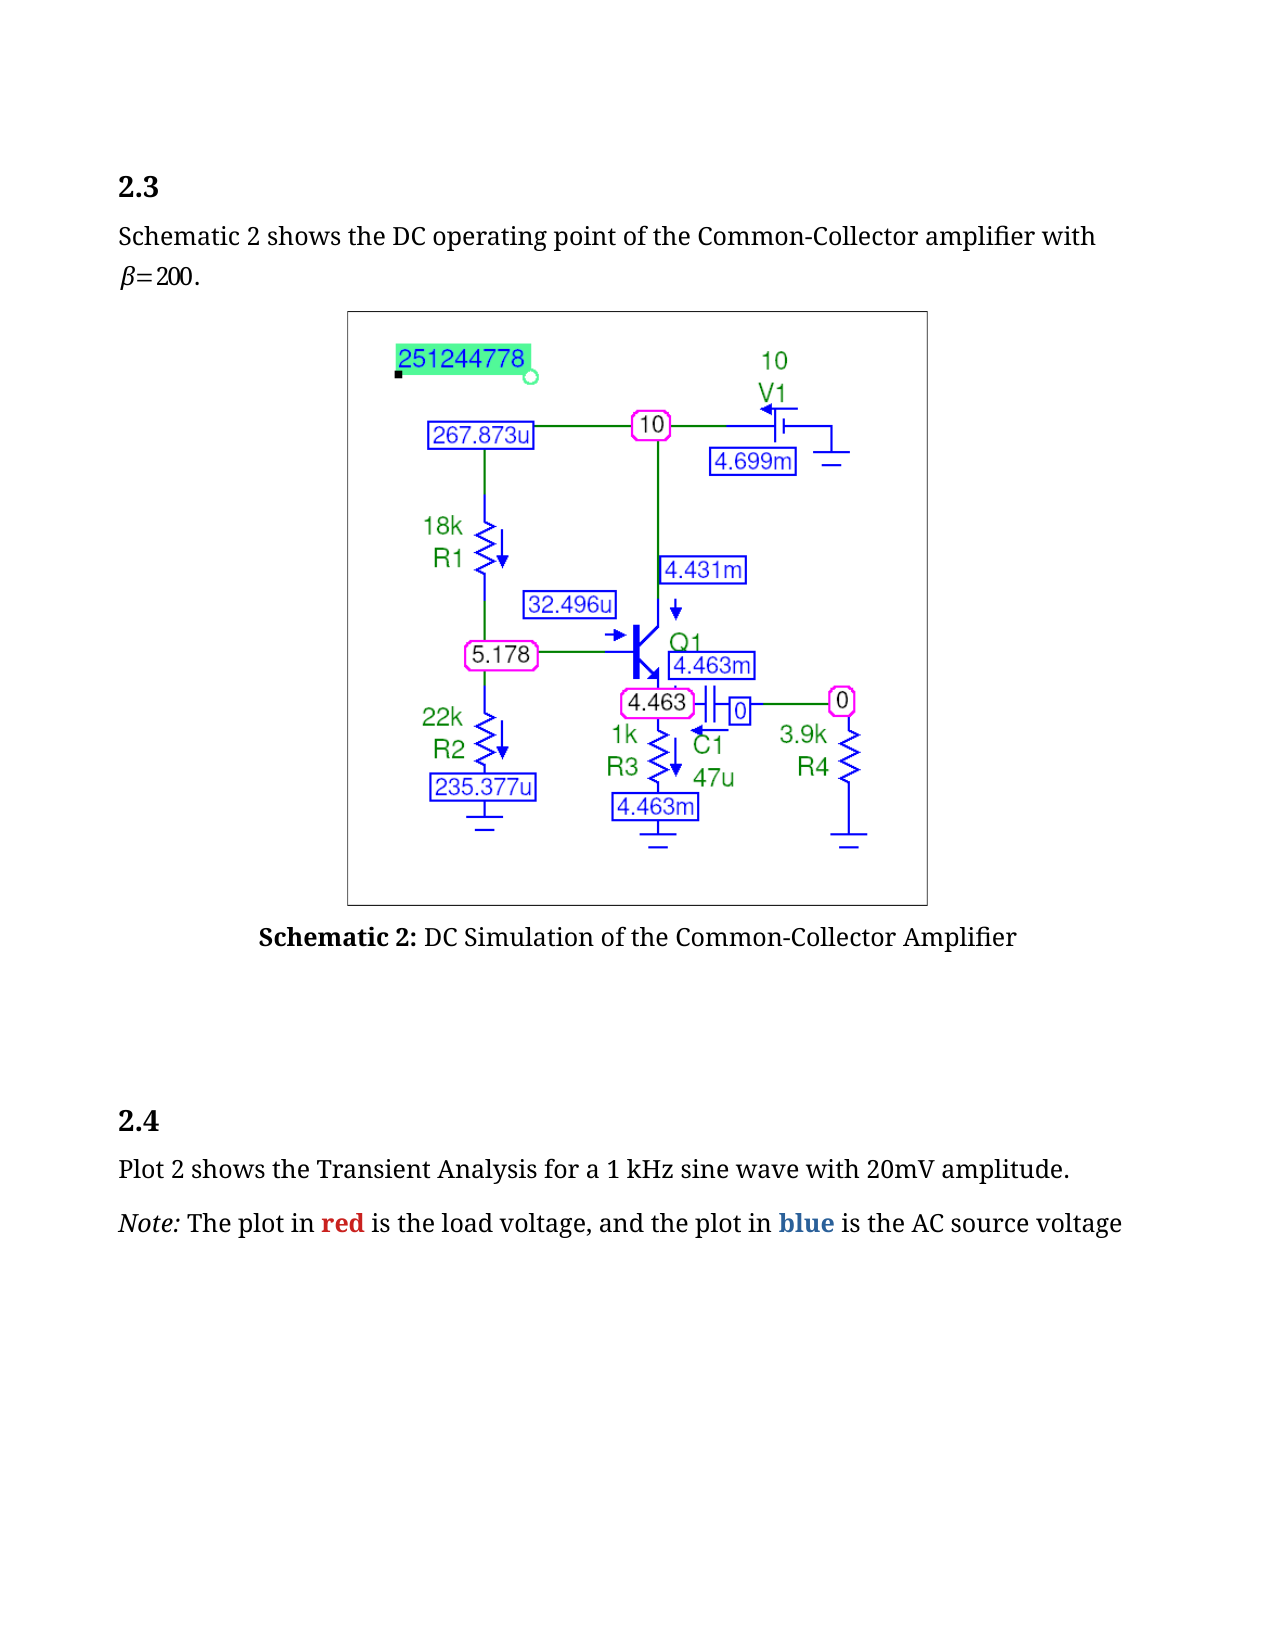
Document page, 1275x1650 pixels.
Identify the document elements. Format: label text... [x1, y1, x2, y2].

text Note: The plot in red is the load voltage, and the plot in blue is the AC source voltage [118, 1206, 1157, 1240]
picture [347, 311, 928, 906]
subtitle 2.4 [118, 1100, 1157, 1139]
text Plot 2 shows the Transient Analysis for a 1 kHz sine wave with 20mV amplitude. [118, 1152, 1157, 1186]
subtitle 2.3 [118, 167, 1157, 206]
text Schematic 2 shows the DC operating point of the Common-Collector amplifier with . [118, 219, 1157, 292]
